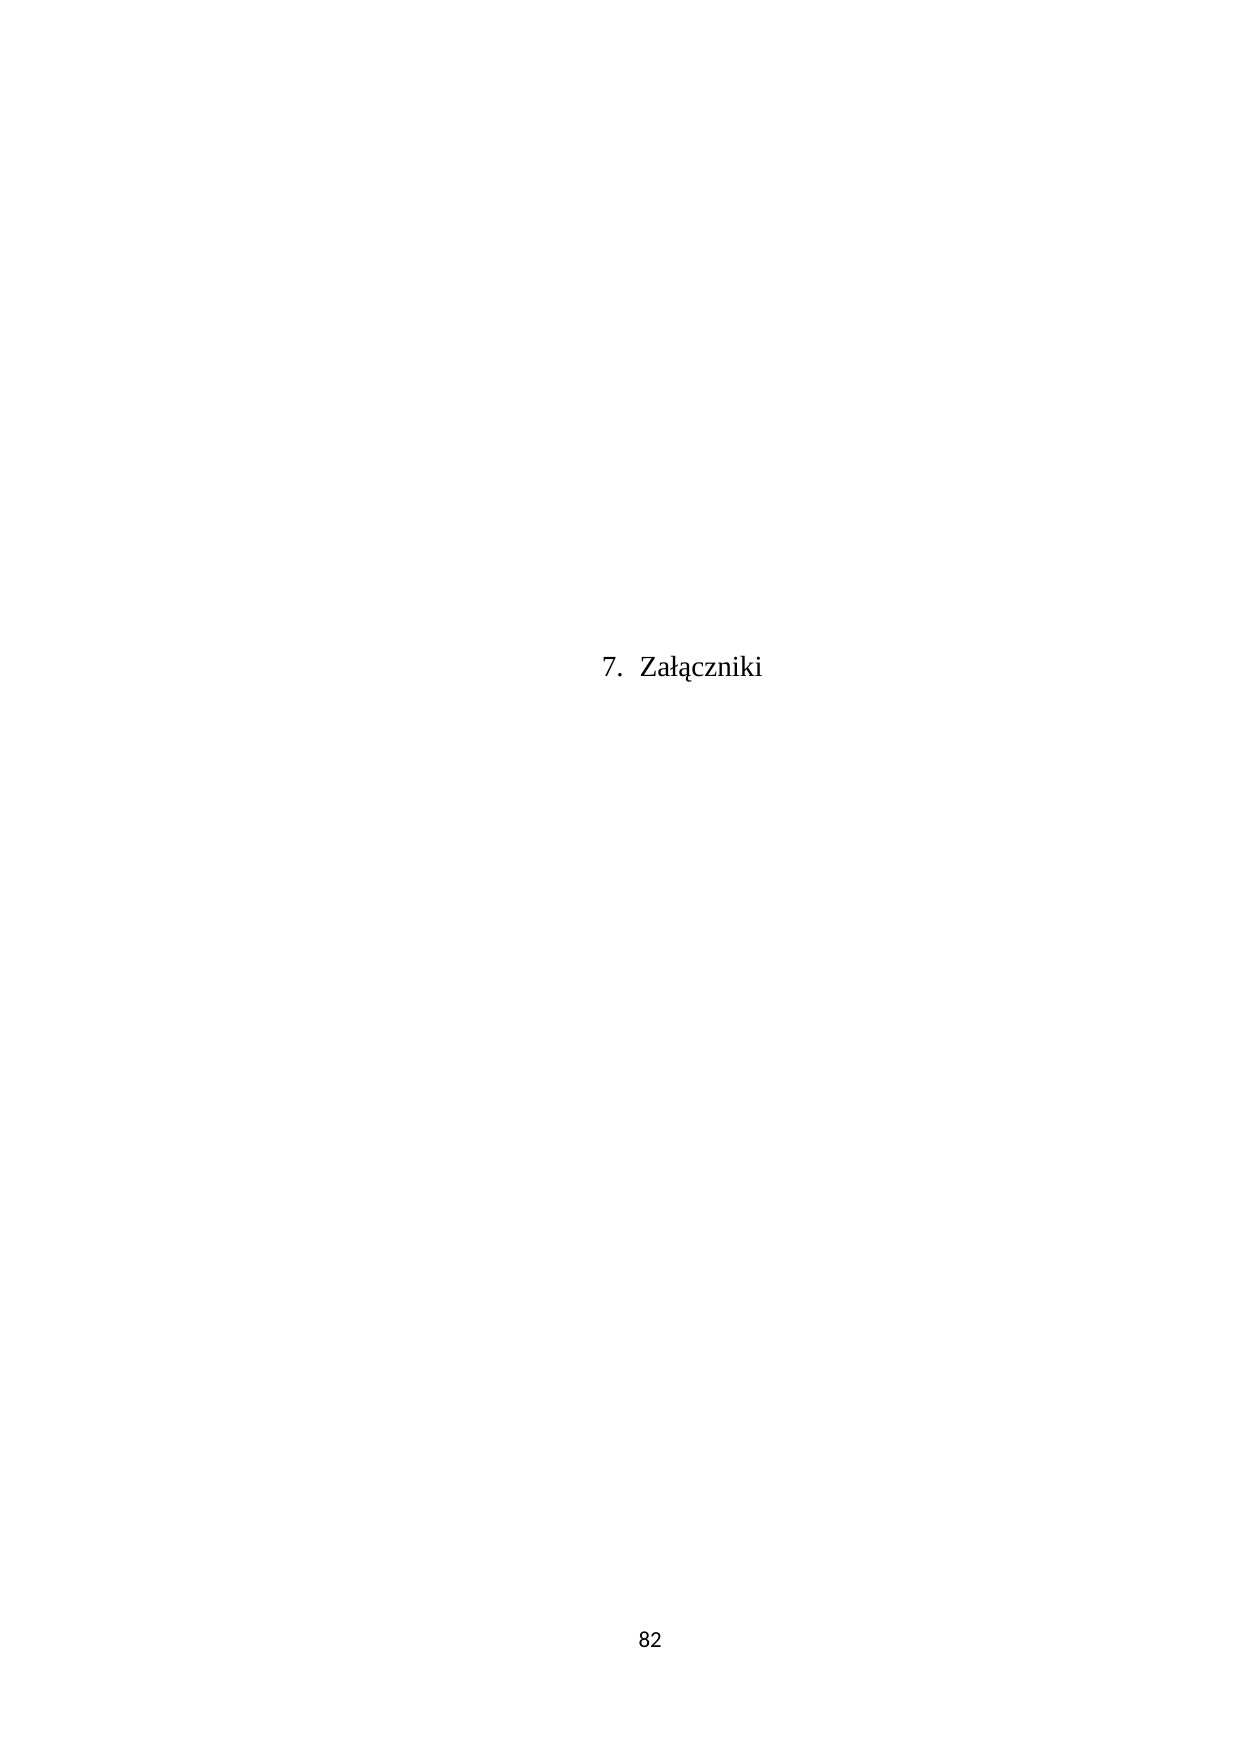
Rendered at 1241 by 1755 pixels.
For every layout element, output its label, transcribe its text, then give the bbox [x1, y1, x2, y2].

subtitle Załączniki [602, 649, 1066, 683]
